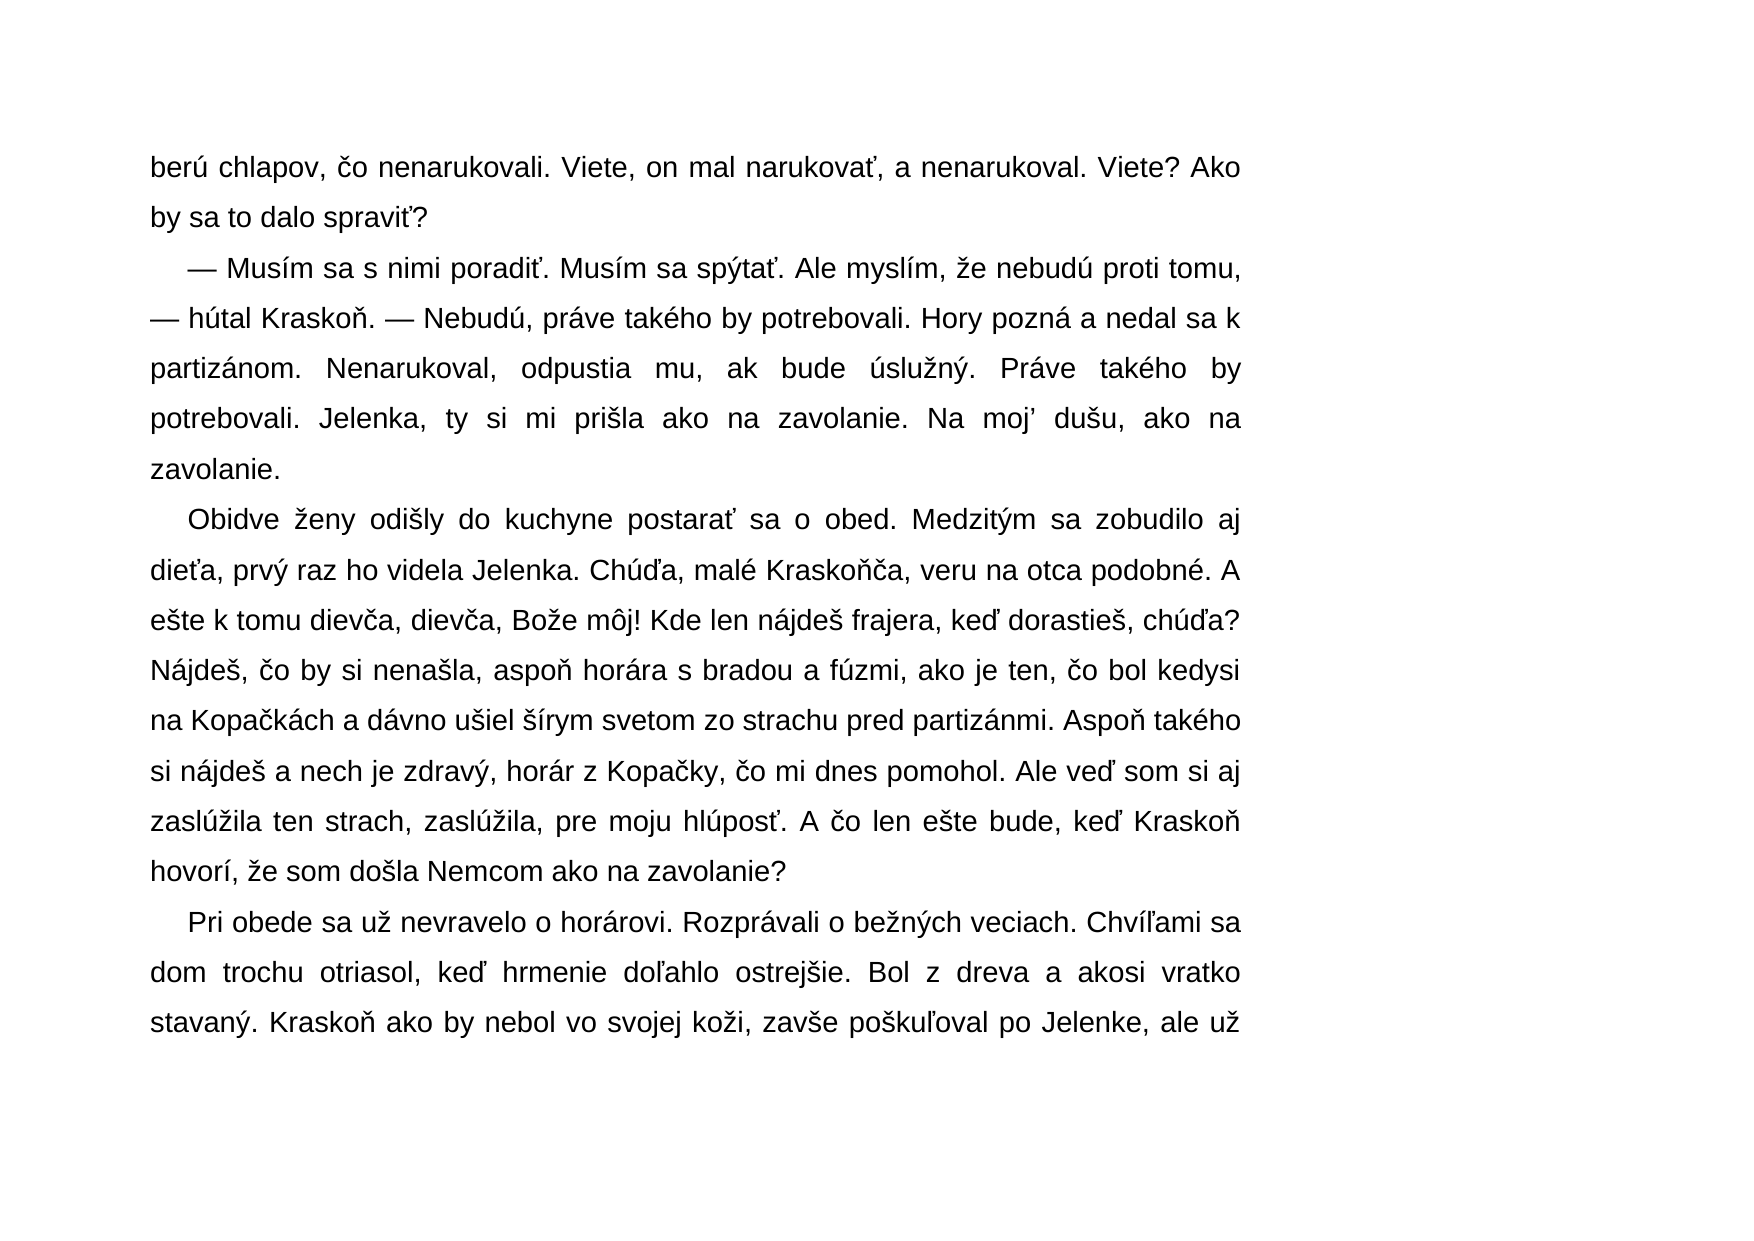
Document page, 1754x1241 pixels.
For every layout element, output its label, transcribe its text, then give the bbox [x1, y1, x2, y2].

text berú chlapov, čo nenarukovali. Viete, on mal narukovať, a nenarukoval. Viete? Ako by sa to dalo spraviť? [150, 150, 1243, 234]
text Pri obede sa už nevravelo o horárovi. Rozprávali o bežných veciach. Chvíľami sa dom trochu otriasol, keď hrmenie doľahlo ostrejšie. Bol z dreva a akosi vratko stavaný. Kraskoň ako by nebol vo svojej koži, zavše poškuľoval po Jelenke, ale už [150, 905, 1243, 1039]
text — Musím sa s nimi poradiť. Musím sa spýtať. Ale myslím, že nebudú proti tomu, — hútal Kraskoň. — Nebudú, práve takého by potrebovali. Hory pozná a nedal sa k partizánom. Nenarukoval, odpustia mu, ak bude úslužný. Práve takého by potrebovali. Jelenka, ty si mi prišla ako na zavolanie. Na moj’ dušu, ako na zavolanie. [150, 251, 1243, 485]
text Obidve ženy odišly do kuchyne postarať sa o obed. Medzitým sa zobudilo aj dieťa, prvý raz ho videla Jelenka. Chúďa, malé Kraskoňča, veru na otca podobné. A ešte k tomu dievča, dievča, Bože môj! Kde len nájdeš frajera, keď dorastieš, chúďa? Nájdeš, čo by si nenašla, aspoň horára s bradou a fúzmi, ako je ten, čo bol kedysi na Kopačkách a dávno ušiel šírym svetom zo strachu pred partizánmi. Aspoň takého si nájdeš a nech je zdravý, horár z Kopačky, čo mi dnes pomohol. Ale veď som si aj zaslúžila ten strach, zaslúžila, pre moju hlúposť. A čo len ešte bude, keď Kraskoň hovorí, že som došla Nemcom ako na zavolanie? [150, 502, 1243, 888]
